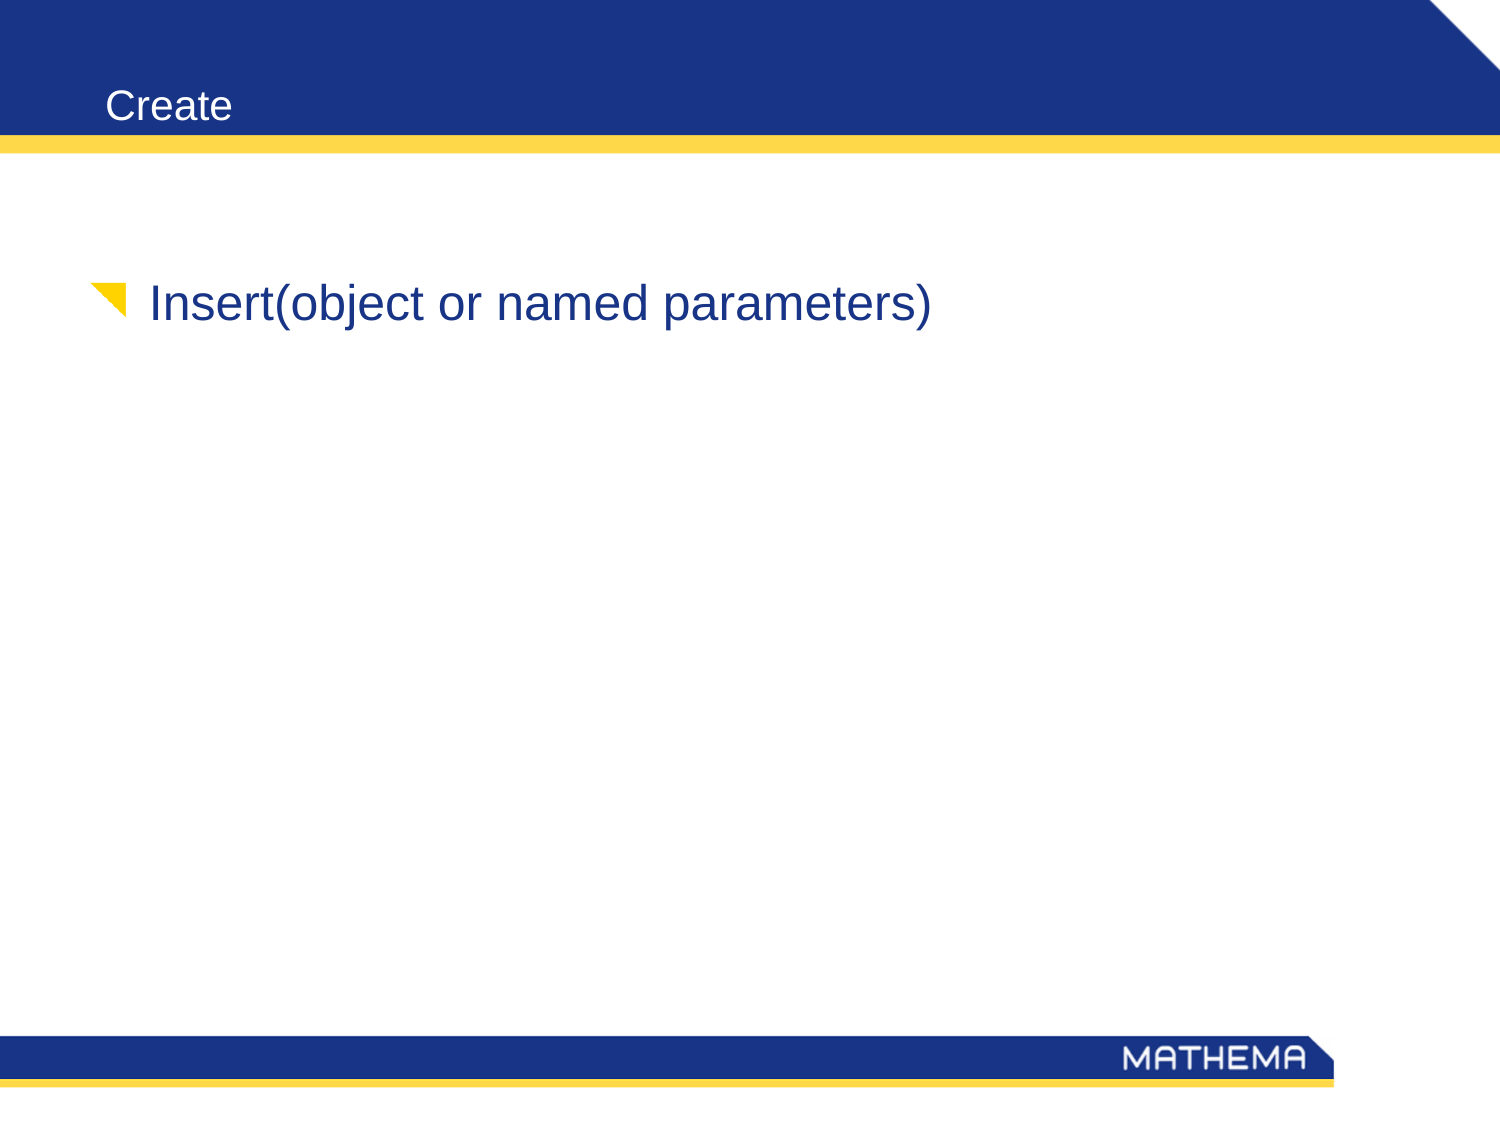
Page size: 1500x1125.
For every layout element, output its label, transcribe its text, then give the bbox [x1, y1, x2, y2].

picture [0, 0, 1500, 1125]
title Create [75, 9, 1426, 198]
list Insert(object or named parameters) [75, 262, 1426, 1006]
